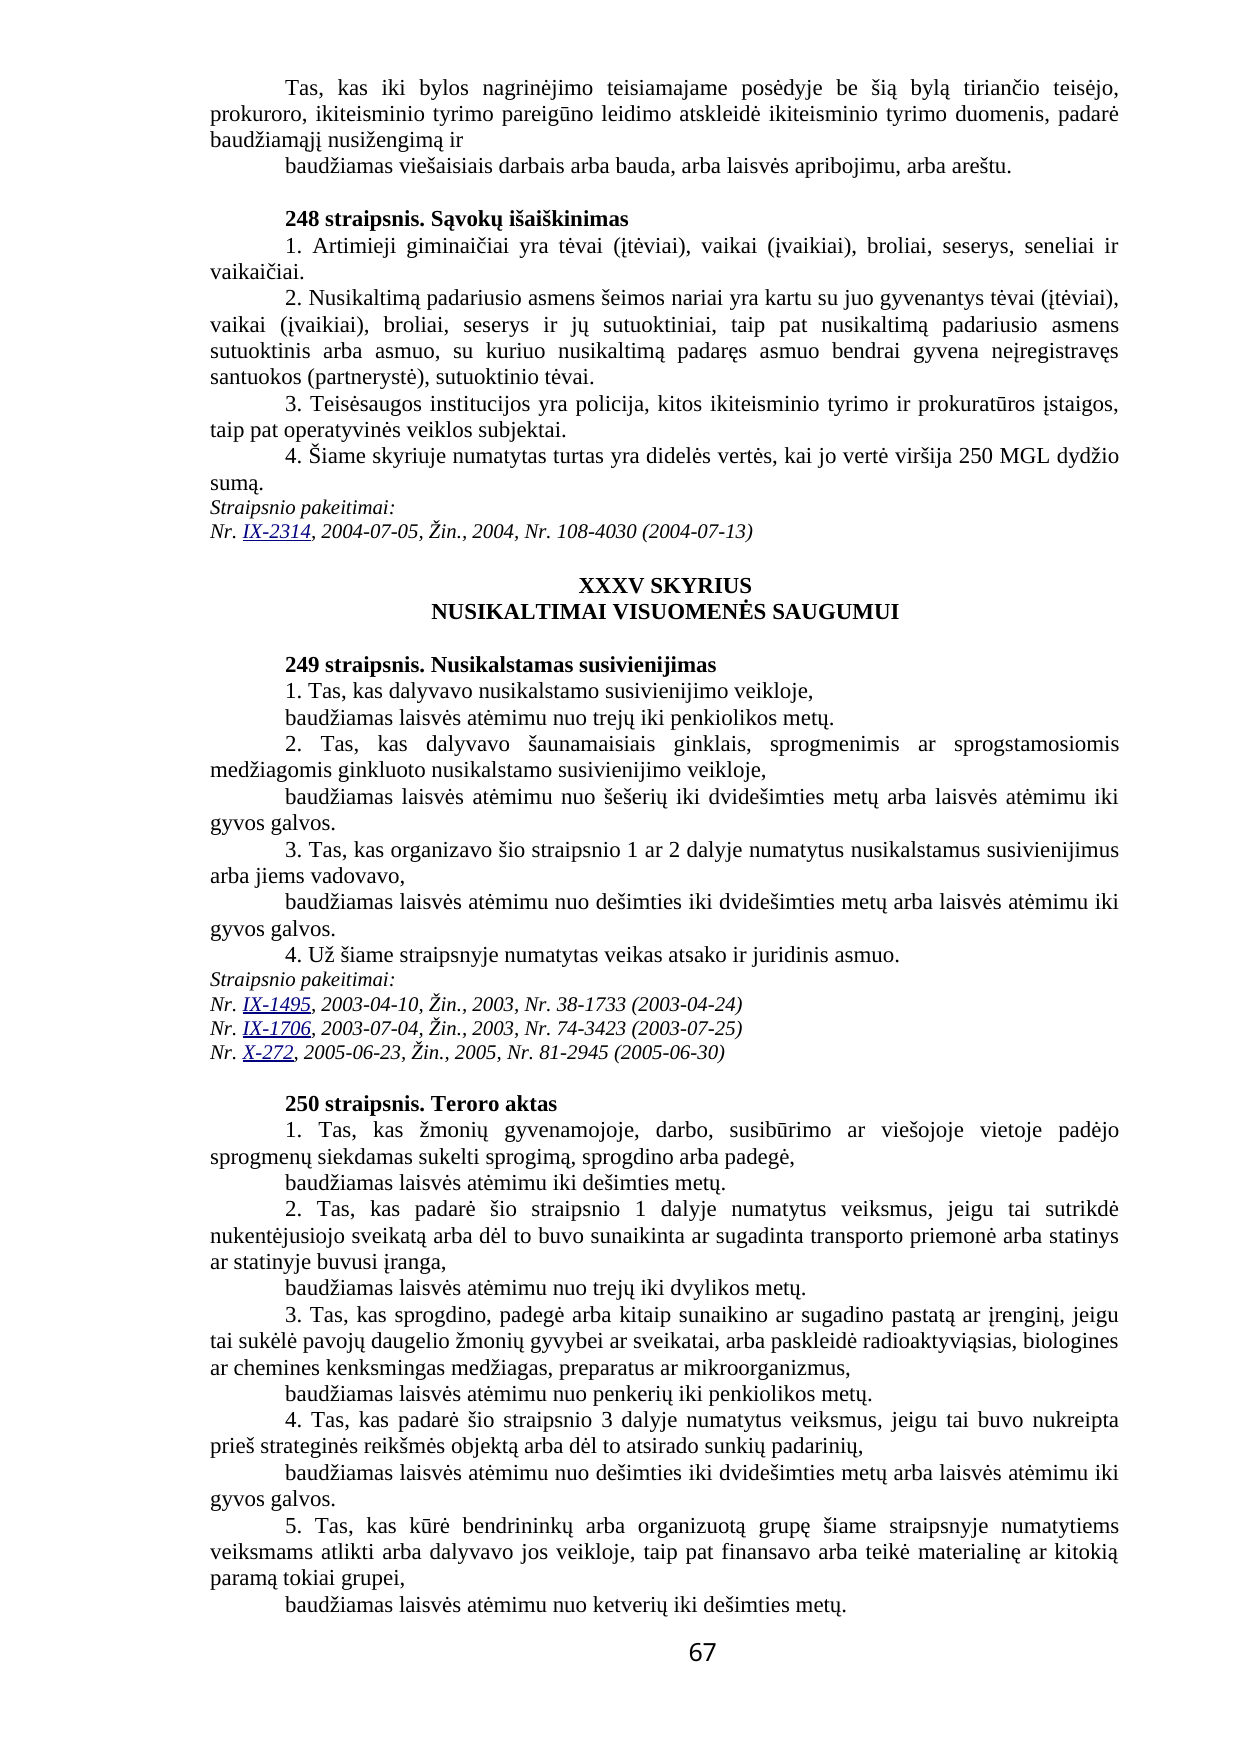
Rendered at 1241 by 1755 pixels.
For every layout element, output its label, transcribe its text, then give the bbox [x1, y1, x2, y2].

text Nr. IX-1706, 2003-07-04, Žin., 2003, Nr. 74-3423 (2003-07-25) [210, 1016, 1120, 1039]
subtitle XXXV SKYRIUS [210, 572, 1120, 598]
text Straipsnio pakeitimai: [210, 967, 1120, 991]
text 2. Tas, kas padarė šio straipsnio 1 dalyje numatytus veiksmus, jeigu tai sutrikdė nukentėjusiojo sveikatą arba dėl to buvo sunaikinta ar sugadinta transporto priemonė arba statinys ar statinyje buvusi įranga, [210, 1195, 1120, 1274]
text baudžiamas laisvės atėmimu nuo šešerių iki dvidešimties metų arba laisvės atėmimu iki gyvos galvos. [210, 783, 1120, 836]
text baudžiamas laisvės atėmimu nuo trejų iki penkiolikos metų. [210, 704, 1120, 730]
text 249 straipsnis. Nusikalstamas susivienijimas [210, 651, 1120, 677]
text baudžiamas laisvės atėmimu iki dešimties metų. [210, 1169, 1120, 1195]
text 4. Už šiame straipsnyje numatytas veikas atsako ir juridinis asmuo. [210, 941, 1120, 967]
text Nr. IX-2314, 2004-07-05, Žin., 2004, Nr. 108-4030 (2004-07-13) [210, 519, 1120, 543]
text 2. Tas, kas dalyvavo šaunamaisiais ginklais, sprogmenimis ar sprogstamosiomis medžiagomis ginkluoto nusikalstamo susivienijimo veikloje, [210, 730, 1120, 783]
text Straipsnio pakeitimai: [210, 495, 1120, 519]
text 3. Tas, kas sprogdino, padegė arba kitaip sunaikino ar sugadino pastatą ar įrenginį, jeigu tai sukėlė pavojų daugelio žmonių gyvybei ar sveikatai, arba paskleidė radioaktyviąsias, biologines ar chemines kenksmingas medžiagas, preparatus ar mikroorganizmus, [210, 1301, 1120, 1380]
text baudžiamas laisvės atėmimu nuo dešimties iki dvidešimties metų arba laisvės atėmimu iki gyvos galvos. [210, 1459, 1120, 1512]
text baudžiamas viešaisiais darbais arba bauda, arba laisvės apribojimu, arba areštu. [210, 153, 1120, 179]
text 1. Tas, kas žmonių gyvenamojoje, darbo, susibūrimo ar viešojoje vietoje padėjo sprogmenų siekdamas sukelti sprogimą, sprogdino arba padegė, [210, 1116, 1120, 1169]
text Nr. IX-1495, 2003-04-10, Žin., 2003, Nr. 38-1733 (2003-04-24) [210, 991, 1120, 1016]
text baudžiamas laisvės atėmimu nuo ketverių iki dešimties metų. [210, 1591, 1120, 1617]
text Nr. X-272, 2005-06-23, Žin., 2005, Nr. 81-2945 (2005-06-30) [210, 1039, 1120, 1064]
text Tas, kas iki bylos nagrinėjimo teisiamajame posėdyje be šią bylą tiriančio teisėjo, prokuroro, ikiteisminio tyrimo pareigūno leidimo atskleidė ikiteisminio tyrimo duomenis, padarė baudžiamąjį nusižengimą ir [210, 73, 1120, 153]
text NUSIKALTIMAI VISUOMENĖS SAUGUMUI [210, 598, 1120, 625]
text 4. Tas, kas padarė šio straipsnio 3 dalyje numatytus veiksmus, jeigu tai buvo nukreipta prieš strateginės reikšmės objektą arba dėl to atsirado sunkių padarinių, [210, 1406, 1120, 1459]
text 1. Tas, kas dalyvavo nusikalstamo susivienijimo veikloje, [210, 677, 1120, 704]
text 3. Teisėsaugos institucijos yra policija, kitos ikiteisminio tyrimo ir prokuratūros įstaigos, taip pat operatyvinės veiklos subjektai. [210, 390, 1120, 442]
text 1. Artimieji giminaičiai yra tėvai (įtėviai), vaikai (įvaikiai), broliai, seserys, seneliai ir vaikaičiai. [210, 232, 1120, 284]
text 3. Tas, kas organizavo šio straipsnio 1 ar 2 dalyje numatytus nusikalstamus susivienijimus arba jiems vadovavo, [210, 836, 1120, 888]
text baudžiamas laisvės atėmimu nuo trejų iki dvylikos metų. [210, 1274, 1120, 1301]
text 248 straipsnis. Sąvokų išaiškinimas [210, 205, 1120, 232]
text 4. Šiame skyriuje numatytas turtas yra didelės vertės, kai jo vertė viršija 250 MGL dydžio sumą. [210, 442, 1120, 495]
text baudžiamas laisvės atėmimu nuo dešimties iki dvidešimties metų arba laisvės atėmimu iki gyvos galvos. [210, 888, 1120, 941]
text baudžiamas laisvės atėmimu nuo penkerių iki penkiolikos metų. [210, 1380, 1120, 1406]
text 250 straipsnis. Teroro aktas [210, 1090, 1120, 1116]
text 2. Nusikaltimą padariusio asmens šeimos nariai yra kartu su juo gyvenantys tėvai (įtėviai), vaikai (įvaikiai), broliai, seserys ir jų sutuoktiniai, taip pat nusikaltimą padariusio asmens sutuoktinis arba asmuo, su kuriuo nusikaltimą padaręs asmuo bendrai gyvena neįregistravęs santuokos (partnerystė), sutuoktinio tėvai. [210, 284, 1120, 390]
text 5. Tas, kas kūrė bendrininkų arba organizuotą grupę šiame straipsnyje numatytiems veiksmams atlikti arba dalyvavo jos veikloje, taip pat finansavo arba teikė materialinę ar kitokią paramą tokiai grupei, [210, 1512, 1120, 1591]
